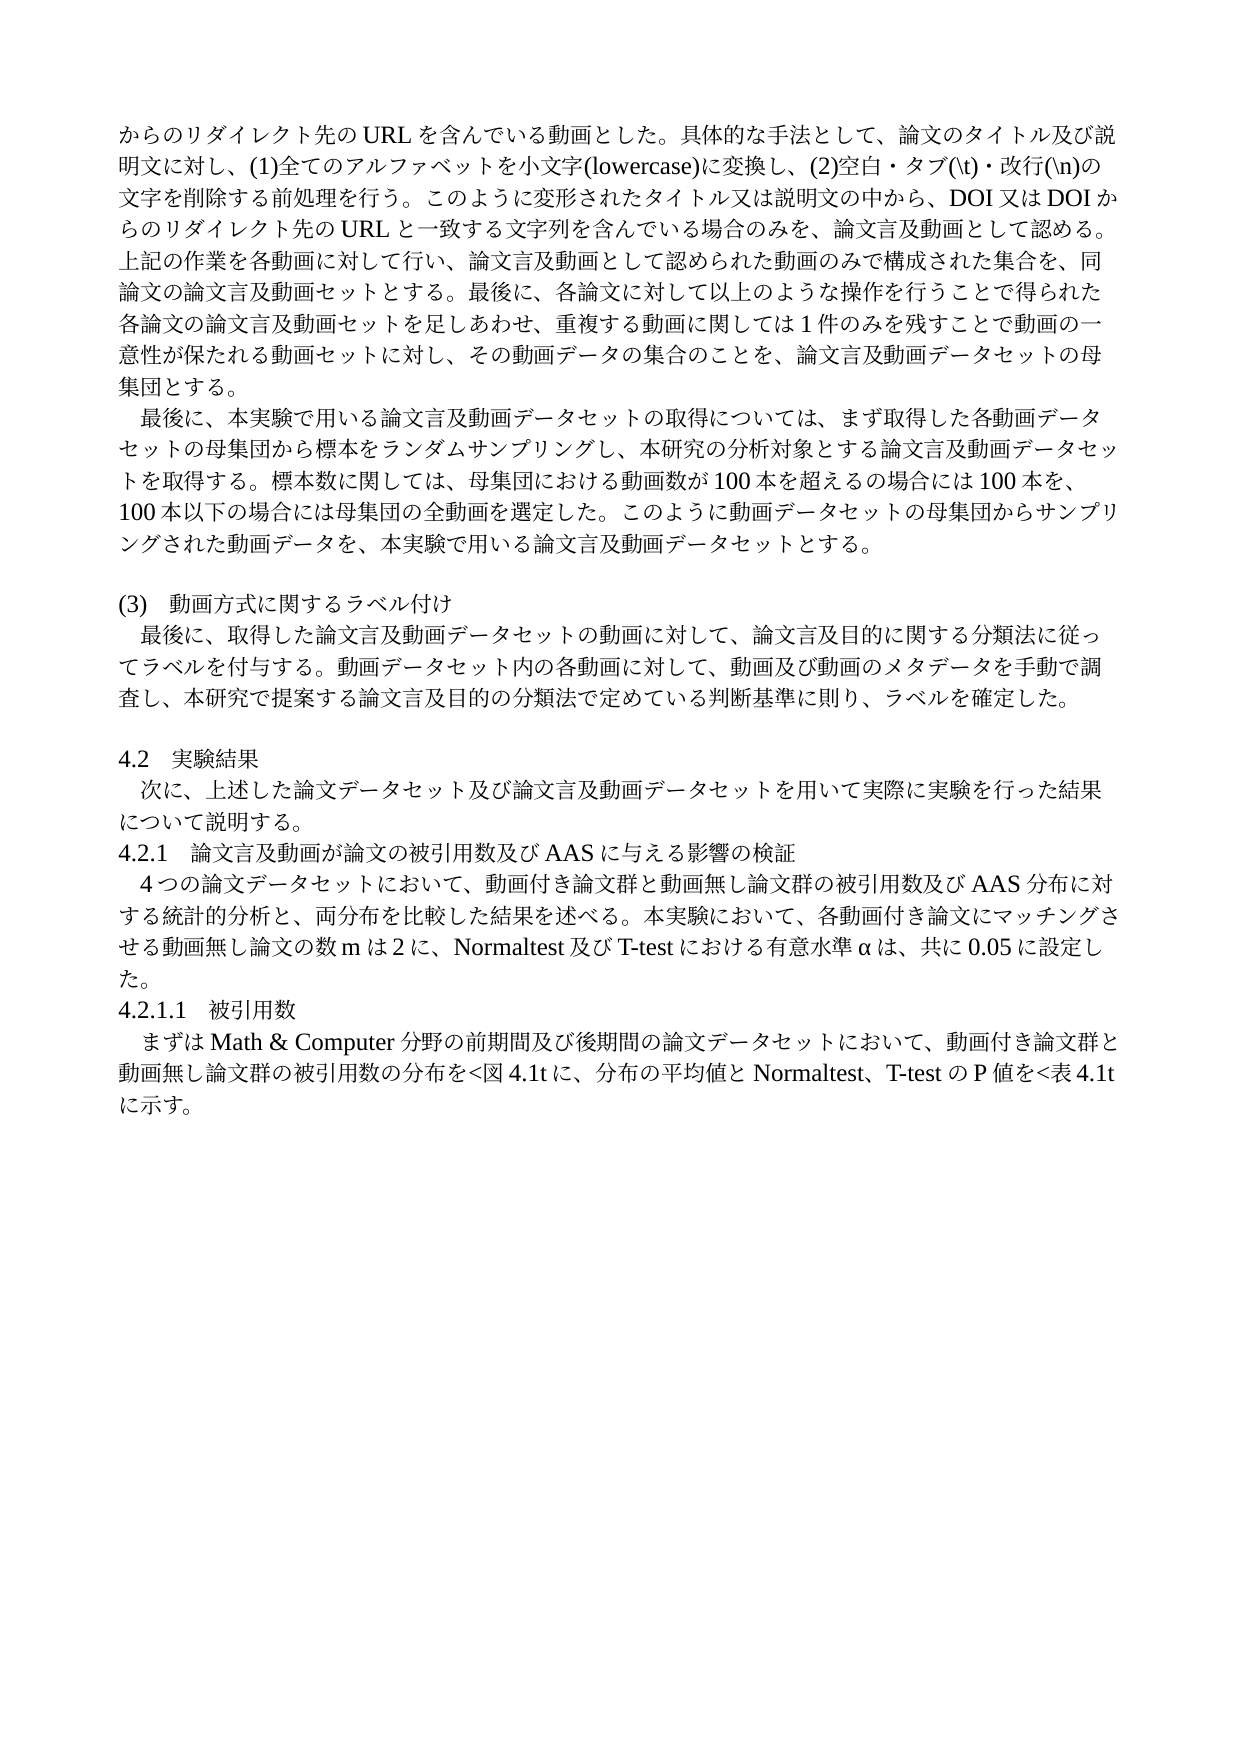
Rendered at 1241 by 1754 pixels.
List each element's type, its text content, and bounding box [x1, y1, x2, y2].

text 4.2 実験結果 [118, 742, 1122, 773]
text 最後に、取得した論文言及動画データセットの動画に対して、論文言及目的に関する分類法に従ってラベルを付与する。動画データセット内の各動画に対して、動画及び動画のメタデータを手動で調査し、本研究で提案する論文言及目的の分類法で定めている判断基準に則り、ラベルを確定した。 [118, 619, 1122, 713]
text 次に、上述した論文データセット及び論文言及動画データセットを用いて実際に実験を行った結果について説明する。 [118, 773, 1122, 836]
text まずはMath & Computer分野の前期間及び後期間の論文データセットにおいて、動画付き論文群と動画無し論文群の被引用数の分布を<図4.1tに、分布の平均値とNormaltest、T-testのP値を<表4.1tに示す。 [118, 1025, 1122, 1119]
text 最後に、本実験で用いる論文言及動画データセットの取得については、まず取得した各動画データセットの母集団から標本をランダムサンプリングし、本研究の分析対象とする論文言及動画データセットを取得する。標本数に関しては、母集団における動画数が100本を超えるの場合には100本を、100本以下の場合には母集団の全動画を選定した。このように動画データセットの母集団からサンプリングされた動画データを、本実験で用いる論文言及動画データセットとする。 [118, 401, 1122, 558]
text 4.2.1.1 被引用数 [118, 993, 1122, 1025]
text (3) 動画方式に関するラベル付け [118, 587, 1122, 619]
text からのリダイレクト先のURLを含んでいる動画とした。具体的な手法として、論文のタイトル及び説明文に対し、(1)全てのアルファベットを小文字(lowercase)に変換し、(2)空白・タブ(\t)・改行(\n)の文字を削除する前処理を行う。このように変形されたタイトル又は説明文の中から、DOI又はDOIからのリダイレクト先のURLと一致する文字列を含んでいる場合のみを、論文言及動画として認める。上記の作業を各動画に対して行い、論文言及動画として認められた動画のみで構成された集合を、同論文の論文言及動画セットとする。最後に、各論文に対して以上のような操作を行うことで得られた各論文の論文言及動画セットを足しあわせ、重複する動画に関しては1件のみを残すことで動画の一意性が保たれる動画セットに対し、その動画データの集合のことを、論文言及動画データセットの母集団とする。 [118, 118, 1122, 401]
text 4.2.1 論文言及動画が論文の被引用数及びAASに与える影響の検証 [118, 836, 1122, 868]
text 4つの論文データセットにおいて、動画付き論文群と動画無し論文群の被引用数及びAAS分布に対する統計的分析と、両分布を比較した結果を述べる。本実験において、各動画付き論文にマッチングさせる動画無し論文の数mは2に、Normaltest及びT-testにおける有意水準αは、共に0.05に設定した。 [118, 868, 1122, 993]
